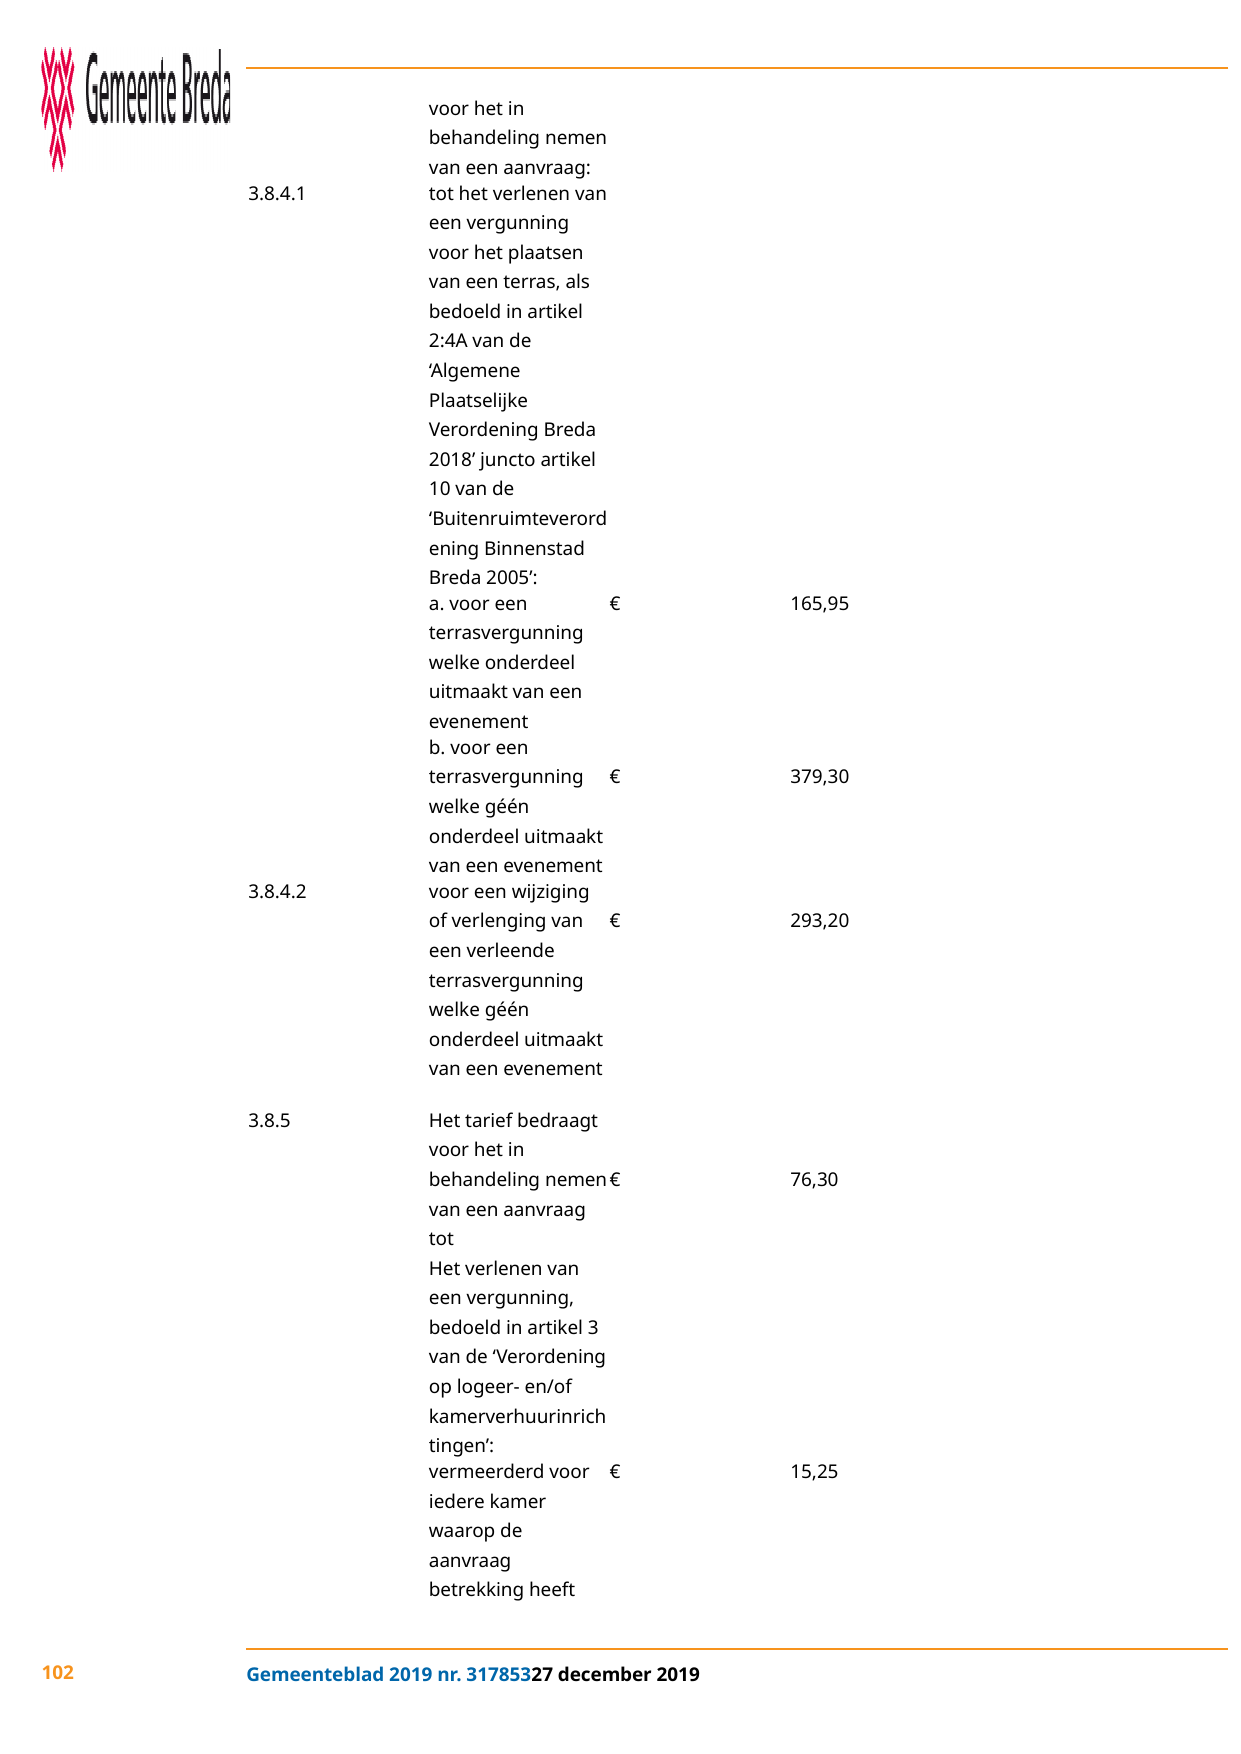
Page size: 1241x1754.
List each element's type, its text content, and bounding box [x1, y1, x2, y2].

table_cell [248, 1081, 429, 1107]
table_cell 379,30 [790, 734, 971, 878]
table_cell [248, 1458, 429, 1602]
table_cell € [609, 1458, 790, 1602]
table_cell 76,30 [790, 1107, 971, 1458]
table_cell € [609, 878, 790, 1081]
table_cell 3.8.4.2 [248, 878, 429, 1081]
table_cell 3.8.4.1 [248, 180, 429, 590]
table_cell [609, 180, 790, 590]
table_cell [790, 1081, 971, 1107]
table_cell 15,25 [790, 1458, 971, 1602]
table_cell [248, 734, 429, 878]
table_cell Het tarief bedraagt voor het in behandeling nemen van een aanvraag tot Het verlenen van een vergunning, bedoeld in artikel 3 van de ‘Verordening op logeer- en/of kamerverhuurinrichtingen’: [429, 1107, 609, 1458]
table_cell 293,20 [790, 878, 971, 1081]
table_cell [609, 95, 790, 180]
table_cell [248, 95, 429, 180]
table_cell € [609, 1107, 790, 1458]
table_cell 3.8.5 [248, 1107, 429, 1458]
table_cell voor het in behandeling nemen van een aanvraag: [429, 95, 609, 180]
table_cell a. voor een terrasvergunning welke onderdeel uitmaakt van een evenement [429, 590, 609, 734]
table_cell tot het verlenen van een vergunning voor het plaatsen van een terras, als bedoeld in artikel 2:4A van de ‘Algemene Plaatselijke Verordening Breda 2018’ juncto artikel 10 van de ‘Buitenruimteverordening Binnenstad Breda 2005’: [429, 180, 609, 590]
picture [41, 47, 231, 172]
table_cell 165,95 [790, 590, 971, 734]
table_cell € [609, 734, 790, 878]
table_cell b. voor een terrasvergunning welke géén onderdeel uitmaakt van een evenement [429, 734, 609, 878]
table_cell voor een wijziging of verlenging van een verleende terrasvergunning welke géén onderdeel uitmaakt van een evenement [429, 878, 609, 1081]
table_cell € [609, 590, 790, 734]
table_cell [790, 95, 971, 180]
table_cell [609, 1081, 790, 1107]
table_cell [248, 590, 429, 734]
table_cell [790, 180, 971, 590]
table_cell [429, 1081, 609, 1107]
table_cell vermeerderd voor iedere kamer waarop de aanvraag betrekking heeft [429, 1458, 609, 1602]
